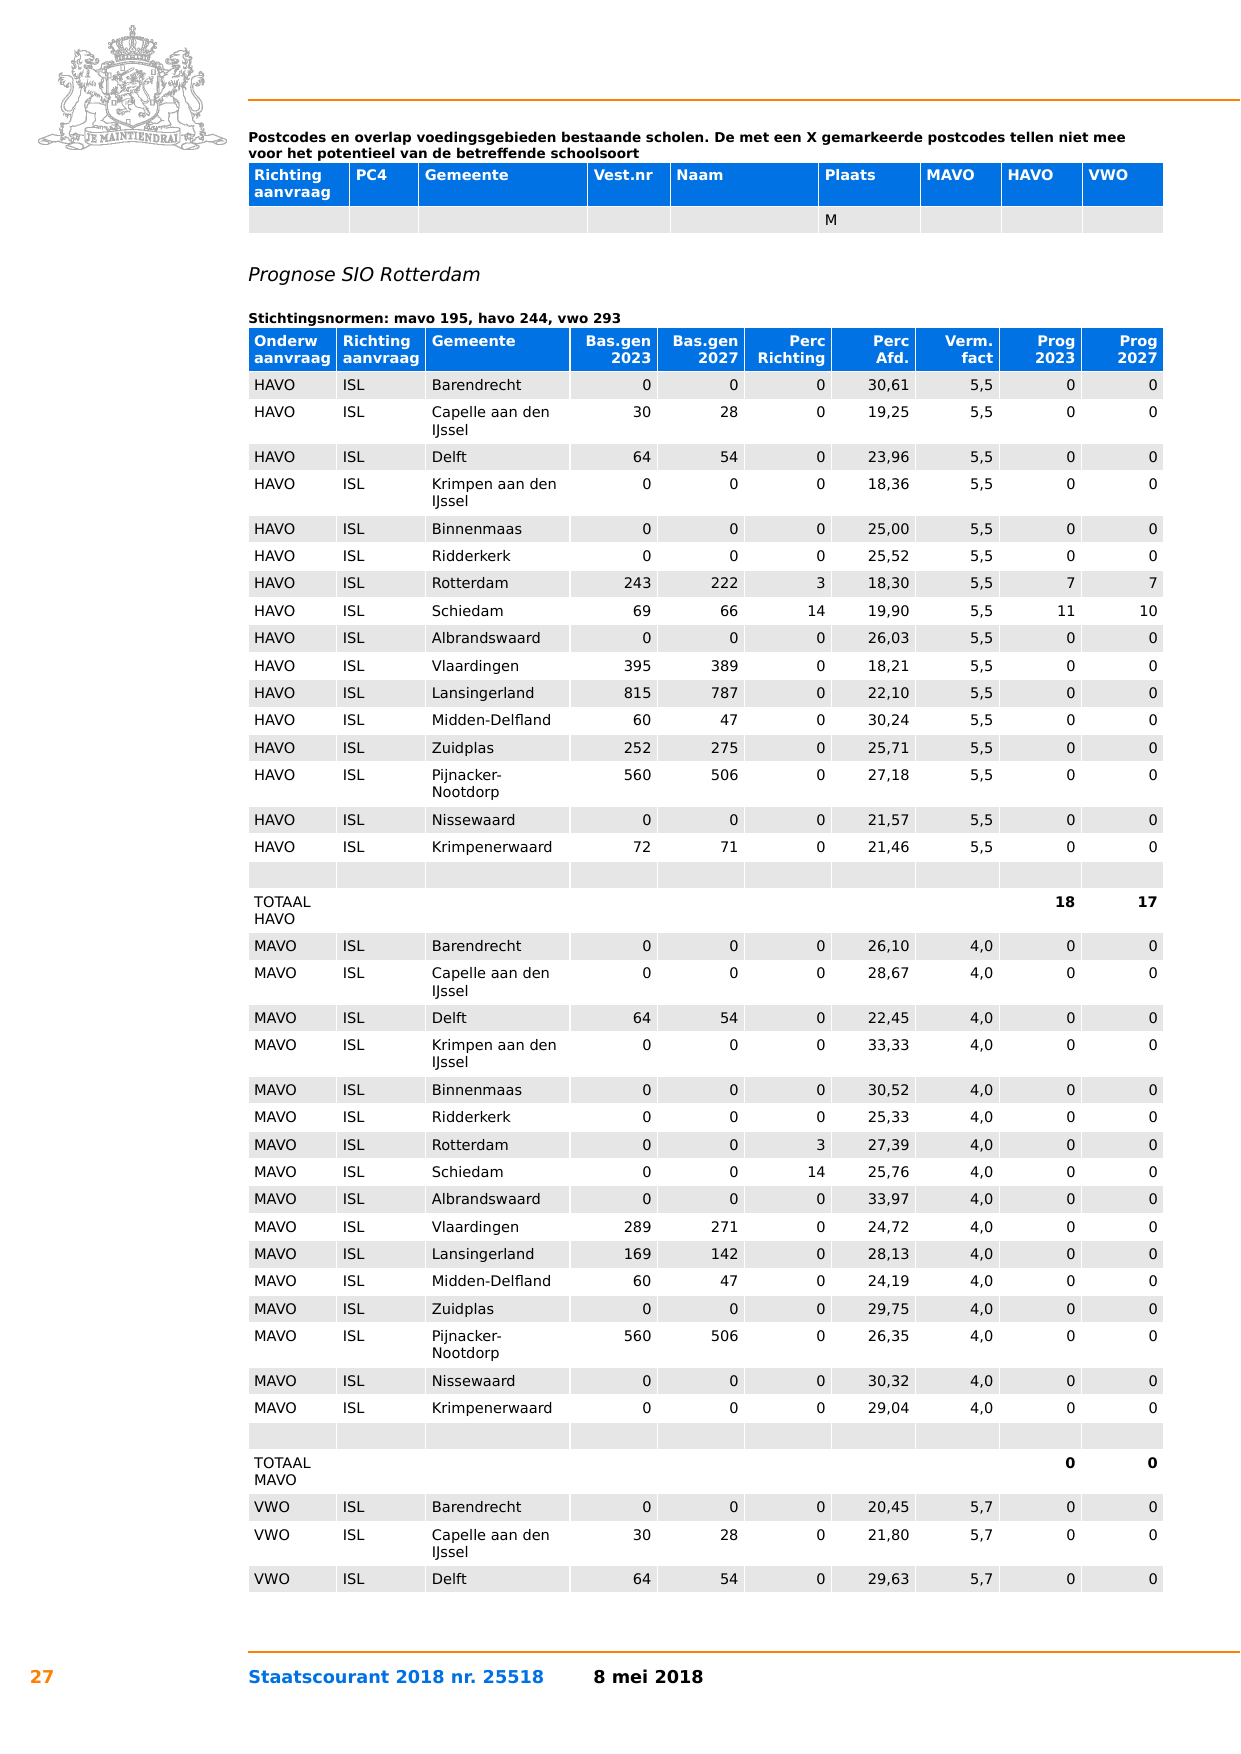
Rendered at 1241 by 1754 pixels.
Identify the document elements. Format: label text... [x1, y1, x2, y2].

table_cell 0 [745, 1241, 831, 1268]
table_cell MAVO [249, 1077, 336, 1103]
table_cell 0 [745, 961, 831, 1004]
table_cell VWO [1083, 163, 1163, 206]
table_cell 5,5 [916, 807, 999, 833]
table_cell MAVO [249, 1033, 336, 1076]
table_cell 30,61 [832, 372, 915, 399]
table_cell Delft [426, 1005, 569, 1031]
table_cell 289 [571, 1214, 657, 1240]
table_cell 17 [1082, 889, 1163, 932]
table_cell 0 [745, 1324, 831, 1367]
table_cell 0 [571, 807, 657, 833]
table_cell 0 [658, 516, 744, 542]
table_cell MAVO [249, 1324, 336, 1367]
table_cell 19,25 [832, 400, 915, 443]
table_cell 30,32 [832, 1368, 915, 1394]
table_cell 389 [658, 653, 744, 679]
table_cell MAVO [921, 163, 1001, 206]
table_cell 0 [1000, 1241, 1081, 1268]
table_cell ISL [337, 763, 425, 806]
table_cell Lansingerland [426, 680, 569, 707]
table_cell 0 [571, 372, 657, 399]
table_cell ISL [337, 1566, 425, 1592]
table_cell Pijnacker-Nootdorp [426, 1324, 569, 1367]
table_cell 0 [571, 933, 657, 960]
table_cell Krimpen aan den IJssel [426, 1033, 569, 1076]
table_cell 0 [745, 1214, 831, 1240]
table_cell ISL [337, 961, 425, 1004]
table_cell 0 [1082, 834, 1163, 861]
table_cell ISL [337, 1269, 425, 1295]
table_cell 0 [1000, 1494, 1081, 1521]
table_cell 5,5 [916, 543, 999, 569]
table_cell M [819, 207, 920, 233]
table_cell Plaats [819, 163, 920, 206]
table_cell 21,46 [832, 834, 915, 861]
table_cell 0 [1000, 1132, 1081, 1158]
table_cell 271 [658, 1214, 744, 1240]
table_cell 4,0 [916, 1368, 999, 1394]
table_cell [745, 1450, 831, 1493]
table_cell Bas.gen 2027 [658, 328, 744, 371]
table_cell 0 [745, 1005, 831, 1031]
table_cell [426, 889, 569, 932]
table_cell 5,5 [916, 471, 999, 515]
table_cell ISL [337, 680, 425, 707]
table_cell 169 [571, 1241, 657, 1268]
table_cell 0 [1000, 1324, 1081, 1367]
table_cell 0 [745, 653, 831, 679]
table_cell 0 [1082, 763, 1163, 806]
table_cell 54 [658, 1566, 744, 1592]
table_cell 0 [571, 1186, 657, 1213]
table_cell [426, 1450, 569, 1493]
table_cell HAVO [249, 571, 336, 597]
table_cell 0 [1000, 625, 1081, 652]
table_cell 27,18 [832, 763, 915, 806]
table_cell 26,10 [832, 933, 915, 960]
table_cell ISL [337, 1522, 425, 1565]
table_cell Krimpen aan den IJssel [426, 471, 569, 515]
table_cell 22,10 [832, 680, 915, 707]
table_cell 4,0 [916, 1269, 999, 1295]
table_cell MAVO [249, 1269, 336, 1295]
table_cell 0 [658, 1132, 744, 1158]
table_cell HAVO [249, 543, 336, 569]
table_cell 0 [658, 625, 744, 652]
table_cell ISL [337, 1186, 425, 1213]
table_cell 0 [1000, 543, 1081, 569]
table_cell [1082, 1423, 1163, 1449]
table_cell [658, 889, 744, 932]
table_cell [571, 862, 657, 888]
table_cell Ridderkerk [426, 543, 569, 569]
table_cell 5,5 [916, 372, 999, 399]
table_cell 0 [1000, 1296, 1081, 1322]
table_cell 0 [658, 1186, 744, 1213]
table_cell HAVO [249, 516, 336, 542]
table_cell 5,5 [916, 516, 999, 542]
table_cell 23,96 [832, 444, 915, 470]
table_cell 0 [1000, 1077, 1081, 1103]
table_cell 0 [745, 1522, 831, 1565]
table_cell ISL [337, 933, 425, 960]
table_cell 506 [658, 1324, 744, 1367]
table_cell 4,0 [916, 1395, 999, 1422]
table_cell 18 [1000, 889, 1081, 932]
table_cell 506 [658, 763, 744, 806]
table_cell 18,21 [832, 653, 915, 679]
table_cell Binnenmaas [426, 516, 569, 542]
table_cell 5,5 [916, 763, 999, 806]
table_cell [571, 1423, 657, 1449]
table_cell 0 [658, 1033, 744, 1076]
table_cell [337, 1423, 425, 1449]
table_cell 0 [1000, 1104, 1081, 1131]
table_cell 21,57 [832, 807, 915, 833]
table_cell MAVO [249, 1214, 336, 1240]
table_cell 0 [1000, 1186, 1081, 1213]
table_cell 19,90 [832, 598, 915, 624]
table_cell VWO [249, 1522, 336, 1565]
table_cell [337, 862, 425, 888]
table_cell Vest.nr [588, 163, 670, 206]
table_cell ISL [337, 1132, 425, 1158]
table_cell ISL [337, 625, 425, 652]
table_cell 0 [571, 543, 657, 569]
table_cell ISL [337, 834, 425, 861]
table_cell HAVO [249, 680, 336, 707]
table_cell Binnenmaas [426, 1077, 569, 1103]
table_cell [571, 889, 657, 932]
table_cell 0 [745, 1033, 831, 1076]
table_cell 0 [1000, 516, 1081, 542]
table_cell Naam [671, 163, 818, 206]
table_cell 0 [658, 1104, 744, 1131]
table_cell [671, 207, 818, 233]
table_cell 21,80 [832, 1522, 915, 1565]
table_cell ISL [337, 1159, 425, 1185]
table_cell Krimpenerwaard [426, 834, 569, 861]
table_cell [1002, 207, 1082, 233]
table_cell 0 [1000, 372, 1081, 399]
table_cell ISL [337, 1494, 425, 1521]
table_cell 0 [658, 471, 744, 515]
table_cell 0 [1082, 708, 1163, 734]
table_cell 0 [571, 516, 657, 542]
table_cell 18,36 [832, 471, 915, 515]
table_cell [588, 207, 670, 233]
table_cell 5,5 [916, 680, 999, 707]
table_cell 30,52 [832, 1077, 915, 1103]
table_cell 0 [658, 1296, 744, 1322]
table_cell 0 [571, 1296, 657, 1322]
table_cell 0 [1082, 543, 1163, 569]
table_cell MAVO [249, 1159, 336, 1185]
table_cell 0 [745, 735, 831, 761]
table_cell [337, 1450, 425, 1493]
table_cell ISL [337, 1241, 425, 1268]
table_cell 4,0 [916, 1033, 999, 1076]
table_cell [916, 862, 999, 888]
table_cell ISL [337, 1324, 425, 1367]
table_cell 0 [745, 1368, 831, 1394]
table_cell HAVO [249, 598, 336, 624]
table_cell ISL [337, 516, 425, 542]
table_cell [745, 1423, 831, 1449]
table_cell 0 [1000, 1450, 1081, 1493]
table_cell 71 [658, 834, 744, 861]
table_cell Gemeente [419, 163, 587, 206]
table_cell 64 [571, 1005, 657, 1031]
table_cell 0 [1082, 1132, 1163, 1158]
table_cell 0 [1082, 1104, 1163, 1131]
table_cell 0 [571, 1132, 657, 1158]
table_cell 0 [745, 400, 831, 443]
table_cell [249, 862, 336, 888]
table_cell Barendrecht [426, 372, 569, 399]
table_cell 28,67 [832, 961, 915, 1004]
table_cell Capelle aan den IJssel [426, 961, 569, 1004]
table_cell ISL [337, 598, 425, 624]
table_cell ISL [337, 1368, 425, 1394]
table_cell Krimpenerwaard [426, 1395, 569, 1422]
table_cell Richting aanvraag [249, 163, 349, 206]
table_cell 0 [1082, 625, 1163, 652]
table_cell ISL [337, 471, 425, 515]
table_cell ISL [337, 1104, 425, 1131]
table_cell Onderw aanvraag [249, 328, 336, 371]
table_cell 0 [658, 372, 744, 399]
table_cell 0 [571, 1159, 657, 1185]
table_cell 0 [658, 1395, 744, 1422]
table_cell 0 [745, 1395, 831, 1422]
table_cell 26,03 [832, 625, 915, 652]
table_cell 0 [1082, 1368, 1163, 1394]
table_cell 0 [1082, 471, 1163, 515]
table_cell 7 [1000, 571, 1081, 597]
table_cell 25,76 [832, 1159, 915, 1185]
table_cell HAVO [249, 400, 336, 443]
table_cell 29,63 [832, 1566, 915, 1592]
table_cell 0 [571, 961, 657, 1004]
table_cell 0 [1082, 1269, 1163, 1295]
table_cell 0 [658, 1159, 744, 1185]
table_cell 4,0 [916, 1296, 999, 1322]
table_cell 0 [1082, 653, 1163, 679]
table_cell 3 [745, 571, 831, 597]
table_cell 4,0 [916, 1324, 999, 1367]
table_cell 0 [745, 1566, 831, 1592]
table_cell [658, 1423, 744, 1449]
table_cell 0 [658, 1077, 744, 1103]
table_cell HAVO [249, 834, 336, 861]
table_cell HAVO [249, 708, 336, 734]
table_cell 64 [571, 1566, 657, 1592]
table_cell 0 [1000, 1269, 1081, 1295]
table_cell [1000, 1423, 1081, 1449]
table_cell ISL [337, 1005, 425, 1031]
table_cell Zuidplas [426, 735, 569, 761]
table_cell [658, 862, 744, 888]
table_cell 4,0 [916, 933, 999, 960]
table_cell 69 [571, 598, 657, 624]
table_header Stichtingsnormen: mavo 195, havo 244, vwo 293 [248, 311, 1163, 327]
table_cell [426, 862, 569, 888]
table_cell [426, 1423, 569, 1449]
table_cell [350, 207, 418, 233]
table_cell 11 [1000, 598, 1081, 624]
table_cell 0 [745, 471, 831, 515]
table_cell 0 [1082, 1033, 1163, 1076]
table_cell 0 [1082, 400, 1163, 443]
table_cell 54 [658, 1005, 744, 1031]
table_cell [832, 862, 915, 888]
picture [38, 25, 227, 150]
table_cell 0 [1000, 735, 1081, 761]
table_cell 0 [1082, 1214, 1163, 1240]
table_cell MAVO [249, 1104, 336, 1131]
table_cell TOTAAL HAVO [249, 889, 336, 932]
table_cell [1082, 862, 1163, 888]
table_cell 25,00 [832, 516, 915, 542]
table_cell 0 [571, 625, 657, 652]
table_cell MAVO [249, 933, 336, 960]
table_cell 0 [745, 1494, 831, 1521]
table_cell ISL [337, 1077, 425, 1103]
table_cell HAVO [249, 763, 336, 806]
table_cell 0 [745, 807, 831, 833]
table_cell [1083, 207, 1163, 233]
table_cell 24,19 [832, 1269, 915, 1295]
table_cell 28 [658, 1522, 744, 1565]
table_cell 815 [571, 680, 657, 707]
table_cell 0 [745, 933, 831, 960]
table_cell [337, 889, 425, 932]
table_cell [916, 1450, 999, 1493]
table_cell 0 [1000, 653, 1081, 679]
table_cell 560 [571, 1324, 657, 1367]
table_cell 0 [1082, 516, 1163, 542]
table_cell 3 [745, 1132, 831, 1158]
table_cell [419, 207, 587, 233]
table_cell 0 [658, 1368, 744, 1394]
table_cell 0 [1082, 1566, 1163, 1592]
table_cell 30,24 [832, 708, 915, 734]
table_cell 25,33 [832, 1104, 915, 1131]
table_cell HAVO [249, 471, 336, 515]
table_cell Schiedam [426, 1159, 569, 1185]
table_cell Vlaardingen [426, 653, 569, 679]
table_cell 0 [571, 1104, 657, 1131]
table_cell [571, 1450, 657, 1493]
table_cell 7 [1082, 571, 1163, 597]
table_cell 0 [745, 543, 831, 569]
table_cell 0 [1082, 1241, 1163, 1268]
table_cell 64 [571, 444, 657, 470]
table_cell 0 [1000, 1368, 1081, 1394]
table_cell [832, 1423, 915, 1449]
table_cell 0 [1000, 1522, 1081, 1565]
table_cell 5,5 [916, 400, 999, 443]
table_cell ISL [337, 543, 425, 569]
table_cell 0 [745, 1269, 831, 1295]
table_cell HAVO [249, 625, 336, 652]
table_cell 5,5 [916, 444, 999, 470]
table_cell 243 [571, 571, 657, 597]
table_cell 0 [745, 708, 831, 734]
table_cell 0 [1000, 1566, 1081, 1592]
table_cell ISL [337, 400, 425, 443]
table_cell 29,75 [832, 1296, 915, 1322]
table_cell 0 [1082, 372, 1163, 399]
table_cell 27,39 [832, 1132, 915, 1158]
table_cell 5,5 [916, 834, 999, 861]
table_cell 142 [658, 1241, 744, 1268]
table_cell [745, 889, 831, 932]
table_cell 5,5 [916, 571, 999, 597]
table_cell Delft [426, 444, 569, 470]
table_cell TOTAAL MAVO [249, 1450, 336, 1493]
table_cell 5,7 [916, 1494, 999, 1521]
table_cell 0 [658, 807, 744, 833]
table_cell 0 [1082, 1186, 1163, 1213]
table_cell 4,0 [916, 1005, 999, 1031]
table_cell 395 [571, 653, 657, 679]
table_cell MAVO [249, 1186, 336, 1213]
table_cell 0 [1000, 834, 1081, 861]
table_cell Verm. fact [916, 328, 999, 371]
table_cell 0 [1000, 1005, 1081, 1031]
table_cell ISL [337, 653, 425, 679]
table_cell 5,5 [916, 598, 999, 624]
table_cell MAVO [249, 961, 336, 1004]
table_cell Zuidplas [426, 1296, 569, 1322]
table_cell Perc Richting [745, 328, 831, 371]
table_cell HAVO [249, 807, 336, 833]
table_cell [1000, 862, 1081, 888]
table_cell Albrandswaard [426, 1186, 569, 1213]
table_cell [658, 1450, 744, 1493]
table_cell 0 [1082, 1077, 1163, 1103]
table_cell 0 [1000, 471, 1081, 515]
table_cell 0 [658, 933, 744, 960]
table_cell Barendrecht [426, 933, 569, 960]
table_cell 66 [658, 598, 744, 624]
table_cell Rotterdam [426, 571, 569, 597]
table_cell 0 [745, 1104, 831, 1131]
table_cell 4,0 [916, 1186, 999, 1213]
table_cell Perc Afd. [832, 328, 915, 371]
table_cell Nissewaard [426, 1368, 569, 1394]
table_cell Vlaardingen [426, 1214, 569, 1240]
table_cell 25,71 [832, 735, 915, 761]
table_cell 0 [658, 961, 744, 1004]
table_cell Ridderkerk [426, 1104, 569, 1131]
table_cell VWO [249, 1494, 336, 1521]
table_cell 25,52 [832, 543, 915, 569]
table_cell Midden-Delfland [426, 1269, 569, 1295]
table_cell MAVO [249, 1296, 336, 1322]
table_cell 0 [1082, 444, 1163, 470]
table_cell Midden-Delfland [426, 708, 569, 734]
table_cell MAVO [249, 1005, 336, 1031]
table_cell 20,45 [832, 1494, 915, 1521]
table_cell 0 [1000, 400, 1081, 443]
table_cell MAVO [249, 1132, 336, 1158]
table_cell 4,0 [916, 1214, 999, 1240]
table_cell Delft [426, 1566, 569, 1592]
table_cell 560 [571, 763, 657, 806]
table_cell 33,97 [832, 1186, 915, 1213]
table_cell 5,5 [916, 735, 999, 761]
table_cell 14 [745, 598, 831, 624]
table_cell 275 [658, 735, 744, 761]
table_cell HAVO [249, 444, 336, 470]
table_cell 60 [571, 1269, 657, 1295]
table_cell 60 [571, 708, 657, 734]
table_cell ISL [337, 807, 425, 833]
table_cell MAVO [249, 1395, 336, 1422]
table_cell 0 [658, 543, 744, 569]
table_cell 22,45 [832, 1005, 915, 1031]
table_cell [832, 889, 915, 932]
table_cell ISL [337, 571, 425, 597]
table_cell 0 [745, 680, 831, 707]
table_cell 4,0 [916, 1132, 999, 1158]
table_cell 0 [1082, 1159, 1163, 1185]
table_cell ISL [337, 1214, 425, 1240]
table_cell Lansingerland [426, 1241, 569, 1268]
table_cell VWO [249, 1566, 336, 1592]
table_cell [832, 1450, 915, 1493]
table_cell 0 [1000, 680, 1081, 707]
table_cell 10 [1082, 598, 1163, 624]
table_cell 0 [745, 516, 831, 542]
table_cell 0 [1082, 1324, 1163, 1367]
table_cell Barendrecht [426, 1494, 569, 1521]
table_cell 0 [1000, 1395, 1081, 1422]
table_cell HAVO [249, 372, 336, 399]
table_cell 4,0 [916, 1104, 999, 1131]
subtitle Prognose SIO Rotterdam [248, 264, 1163, 286]
table_cell 0 [1082, 1450, 1163, 1493]
table_cell 5,7 [916, 1522, 999, 1565]
table_cell Nissewaard [426, 807, 569, 833]
table_cell Prog 2027 [1082, 328, 1163, 371]
table_cell 787 [658, 680, 744, 707]
table_cell 0 [571, 1077, 657, 1103]
table_cell 0 [658, 1494, 744, 1521]
table_cell 5,5 [916, 625, 999, 652]
table_cell 0 [1000, 1033, 1081, 1076]
table_cell 0 [1082, 1494, 1163, 1521]
table_cell 24,72 [832, 1214, 915, 1240]
table_cell 0 [1000, 807, 1081, 833]
table_cell 5,5 [916, 708, 999, 734]
table_cell ISL [337, 735, 425, 761]
table_cell ISL [337, 1296, 425, 1322]
table_cell 0 [1082, 680, 1163, 707]
table_cell 14 [745, 1159, 831, 1185]
table_cell 0 [745, 372, 831, 399]
table_cell 0 [745, 444, 831, 470]
table_cell 0 [745, 834, 831, 861]
table_cell 222 [658, 571, 744, 597]
table_cell 0 [1000, 933, 1081, 960]
table_cell Gemeente [426, 328, 569, 371]
table_cell 0 [1000, 444, 1081, 470]
table_cell Bas.gen 2023 [571, 328, 657, 371]
table_cell ISL [337, 1033, 425, 1076]
table_cell 4,0 [916, 1159, 999, 1185]
table_cell 0 [1082, 933, 1163, 960]
table_cell 5,5 [916, 653, 999, 679]
table_cell 33,33 [832, 1033, 915, 1076]
table_cell HAVO [249, 653, 336, 679]
table_cell HAVO [249, 735, 336, 761]
table_cell Schiedam [426, 598, 569, 624]
table_cell 0 [571, 1395, 657, 1422]
table_cell 0 [1082, 1522, 1163, 1565]
table_cell Albrandswaard [426, 625, 569, 652]
table_cell 0 [745, 1077, 831, 1103]
table_cell 30 [571, 400, 657, 443]
table_cell 47 [658, 708, 744, 734]
table_cell PC4 [350, 163, 418, 206]
table_cell 4,0 [916, 961, 999, 1004]
table_cell 0 [571, 1494, 657, 1521]
table_cell 0 [1000, 708, 1081, 734]
table_cell 0 [1000, 961, 1081, 1004]
table_cell MAVO [249, 1368, 336, 1394]
table_cell 0 [1082, 1296, 1163, 1322]
table_cell Rotterdam [426, 1132, 569, 1158]
table_cell 0 [1000, 763, 1081, 806]
table_cell Richting aanvraag [337, 328, 425, 371]
table_cell [916, 889, 999, 932]
table_cell 0 [1000, 1159, 1081, 1185]
table_cell 54 [658, 444, 744, 470]
table_cell 28 [658, 400, 744, 443]
table_cell 252 [571, 735, 657, 761]
table_cell 0 [1082, 1395, 1163, 1422]
table_cell 28,13 [832, 1241, 915, 1268]
table_cell Pijnacker-Nootdorp [426, 763, 569, 806]
table_cell 4,0 [916, 1241, 999, 1268]
table_cell [921, 207, 1001, 233]
table_header Postcodes en overlap voedingsgebieden bestaande scholen. De met een X gemarkeerde postcodes tellen niet mee voor het potentieel van de betreffende schoolsoort [248, 130, 1163, 161]
table_cell 0 [745, 625, 831, 652]
table_cell 0 [571, 1033, 657, 1076]
table_cell 5,7 [916, 1566, 999, 1592]
table_cell 0 [745, 1186, 831, 1213]
table_cell 0 [745, 1296, 831, 1322]
table_cell [249, 207, 349, 233]
table_cell 0 [571, 1368, 657, 1394]
table_cell ISL [337, 1395, 425, 1422]
table_cell Prog 2023 [1000, 328, 1081, 371]
table_cell 0 [1082, 735, 1163, 761]
table_cell 18,30 [832, 571, 915, 597]
table_cell 72 [571, 834, 657, 861]
table_cell 0 [745, 763, 831, 806]
table_cell Capelle aan den IJssel [426, 400, 569, 443]
table_cell 0 [1082, 1005, 1163, 1031]
table_cell 47 [658, 1269, 744, 1295]
table_cell 30 [571, 1522, 657, 1565]
table_cell ISL [337, 444, 425, 470]
table_cell [916, 1423, 999, 1449]
table_cell [745, 862, 831, 888]
table_cell 4,0 [916, 1077, 999, 1103]
table_cell Capelle aan den IJssel [426, 1522, 569, 1565]
table_cell 0 [1082, 807, 1163, 833]
table_cell 0 [571, 471, 657, 515]
table_cell HAVO [1002, 163, 1082, 206]
table_cell ISL [337, 372, 425, 399]
table_cell [249, 1423, 336, 1449]
table_cell 0 [1082, 961, 1163, 1004]
table_cell 26,35 [832, 1324, 915, 1367]
table_cell ISL [337, 708, 425, 734]
table_cell MAVO [249, 1241, 336, 1268]
table_cell 0 [1000, 1214, 1081, 1240]
table_cell 29,04 [832, 1395, 915, 1422]
